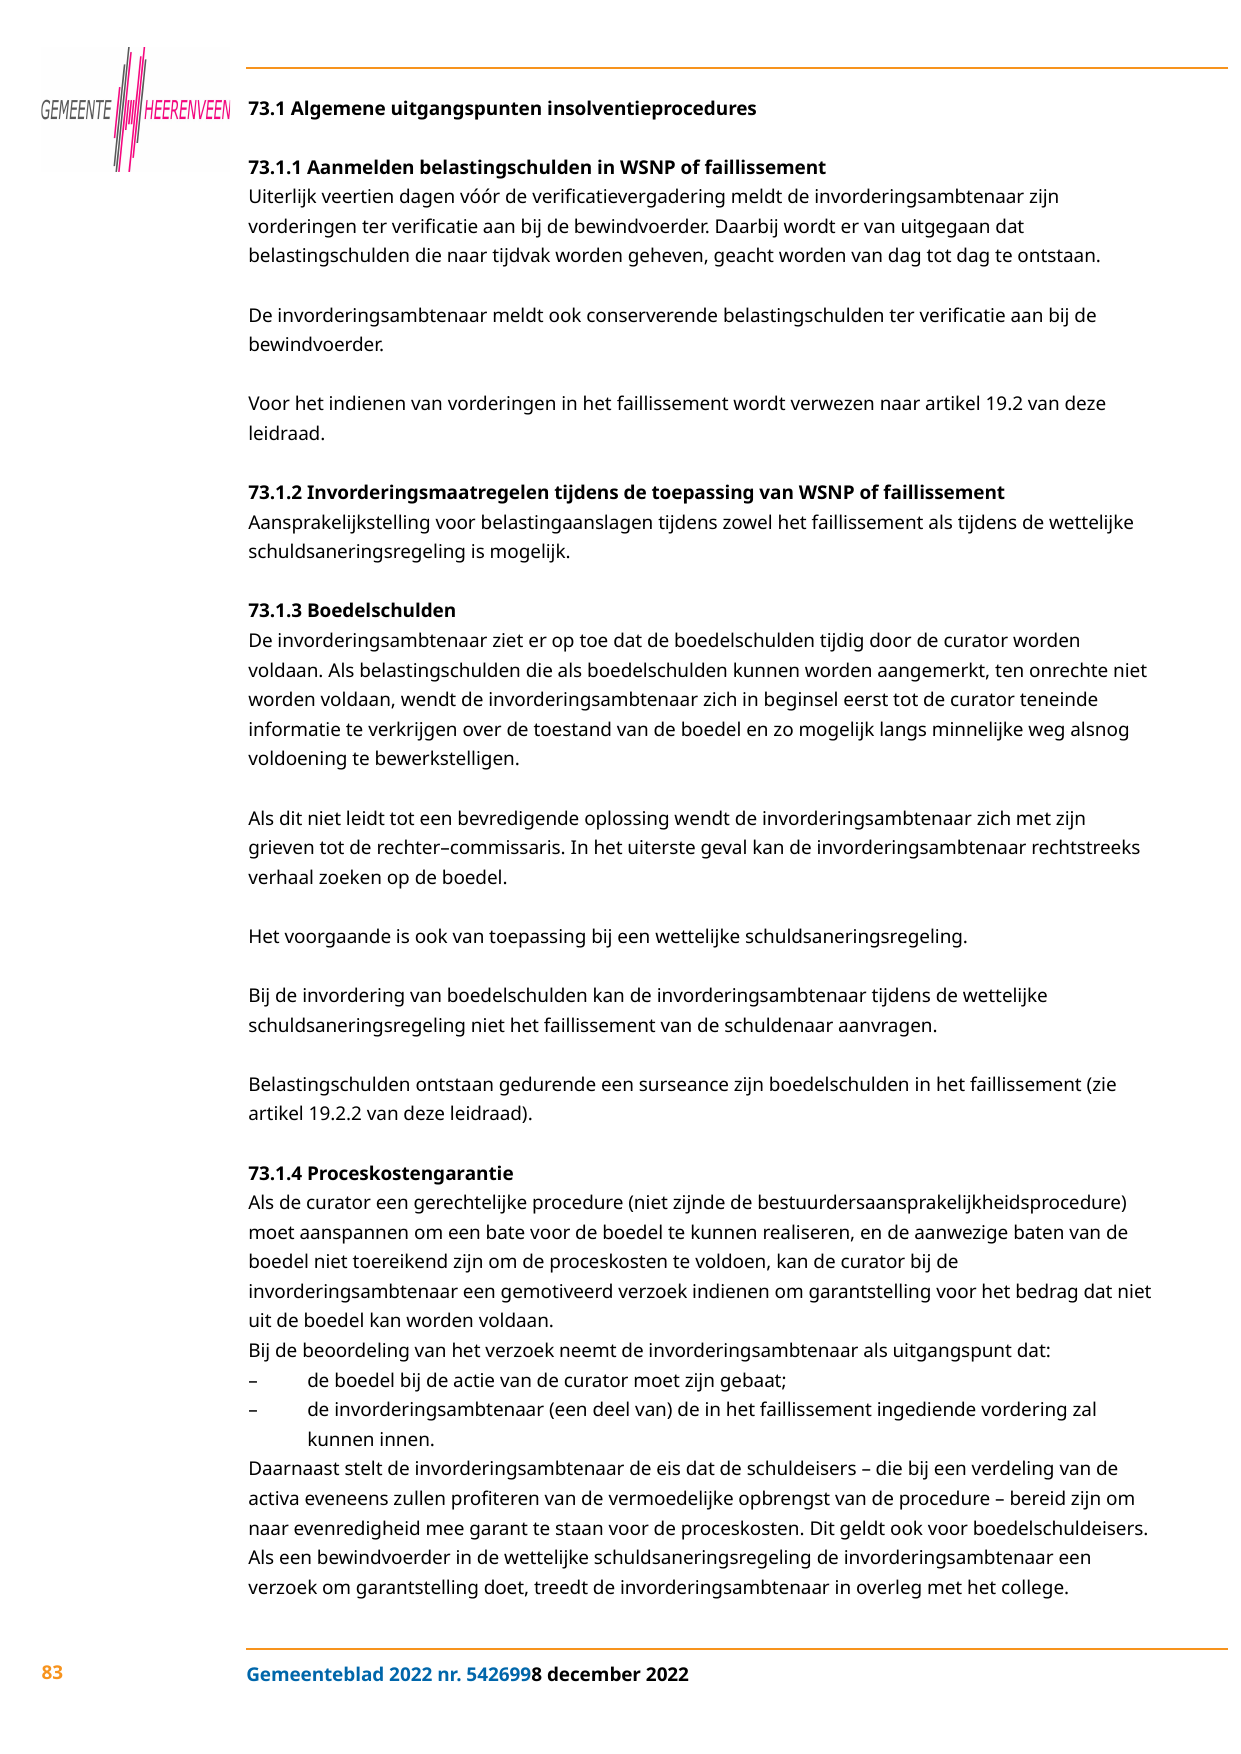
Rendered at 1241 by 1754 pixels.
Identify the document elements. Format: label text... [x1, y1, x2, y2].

list de invorderingsambtenaar (een deel van) de in het faillissement ingediende vordering zal kunnen innen. [248, 1396, 1152, 1452]
text De invorderingsambtenaar ziet er op toe dat de boedelschulden tijdig door de curator worden voldaan. Als belastingschulden die als boedelschulden kunnen worden aangemerkt, ten onrechte niet worden voldaan, wendt de invorderingsambtenaar zich in beginsel eerst tot de curator teneinde informatie te verkrijgen over de toestand van de boedel en zo mogelijk langs minnelijke weg alsnog voldoening te bewerkstelligen. [248, 627, 1152, 771]
text Als de curator een gerechtelijke procedure (niet zijnde de bestuurdersaansprakelijkheidsprocedure) moet aanspannen om een bate voor de boedel te kunnen realiseren, en de aanwezige baten van de boedel niet toereikend zijn om de proceskosten te voldoen, kan de curator bij de invorderingsambtenaar een gemotiveerd verzoek indienen om garantstelling voor het bedrag dat niet uit de boedel kan worden voldaan. [248, 1189, 1152, 1333]
text 73.1.1 Aanmelden belastingschulden in WSNP of faillissement [248, 154, 1152, 180]
text Aansprakelijkstelling voor belastingaanslagen tijdens zowel het faillissement als tijdens de wettelijke schuldsaneringsregeling is mogelijk. [248, 509, 1152, 564]
text Bij de beoordeling van het verzoek neemt de invorderingsambtenaar als uitgangspunt dat: [248, 1337, 1152, 1363]
text Het voorgaande is ook van toepassing bij een wettelijke schuldsaneringsregeling. [248, 923, 1152, 949]
text Daarnaast stelt de invorderingsambtenaar de eis dat de schuldeisers – die bij een verdeling van de activa eveneens zullen profiteren van de vermoedelijke opbrengst van de procedure – bereid zijn om naar evenredigheid mee garant te staan voor de proceskosten. Dit geldt ook voor boedelschuldeisers. Als een bewindvoerder in de wettelijke schuldsaneringsregeling de invorderingsambtenaar een verzoek om garantstelling doet, treedt de invorderingsambtenaar in overleg met het college. [248, 1456, 1152, 1600]
list de boedel bij de actie van de curator moet zijn gebaat; [248, 1367, 1152, 1393]
text 73.1 Algemene uitgangspunten insolventieprocedures [248, 95, 1152, 121]
text 73.1.3 Boedelschulden [248, 598, 1152, 623]
text 73.1.2 Invorderingsmaatregelen tijdens de toepassing van WSNP of faillissement [248, 479, 1152, 505]
picture [41, 47, 231, 172]
text Belastingschulden ontstaan gedurende een surseance zijn boedelschulden in het faillissement (zie artikel 19.2.2 van deze leidraad). [248, 1071, 1152, 1126]
text Voor het indienen van vorderingen in het faillissement wordt verwezen naar artikel 19.2 van deze leidraad. [248, 391, 1152, 446]
text De invorderingsambtenaar meldt ook conserverende belastingschulden ter verificatie aan bij de bewindvoerder. [248, 302, 1152, 357]
text Bij de invordering van boedelschulden kan de invorderingsambtenaar tijdens de wettelijke schuldsaneringsregeling niet het faillissement van de schuldenaar aanvragen. [248, 982, 1152, 1038]
text Als dit niet leidt tot een bevredigende oplossing wendt de invorderingsambtenaar zich met zijn grieven tot de rechter–commissaris. In het uiterste geval kan de invorderingsambtenaar rechtstreeks verhaal zoeken op de boedel. [248, 805, 1152, 890]
text 73.1.4 Proceskostengarantie [248, 1160, 1152, 1186]
text Uiterlijk veertien dagen vóór de verificatievergadering meldt de invorderingsambtenaar zijn vorderingen ter verificatie aan bij de bewindvoerder. Daarbij wordt er van uitgegaan dat belastingschulden die naar tijdvak worden geheven, geacht worden van dag tot dag te ontstaan. [248, 183, 1152, 268]
